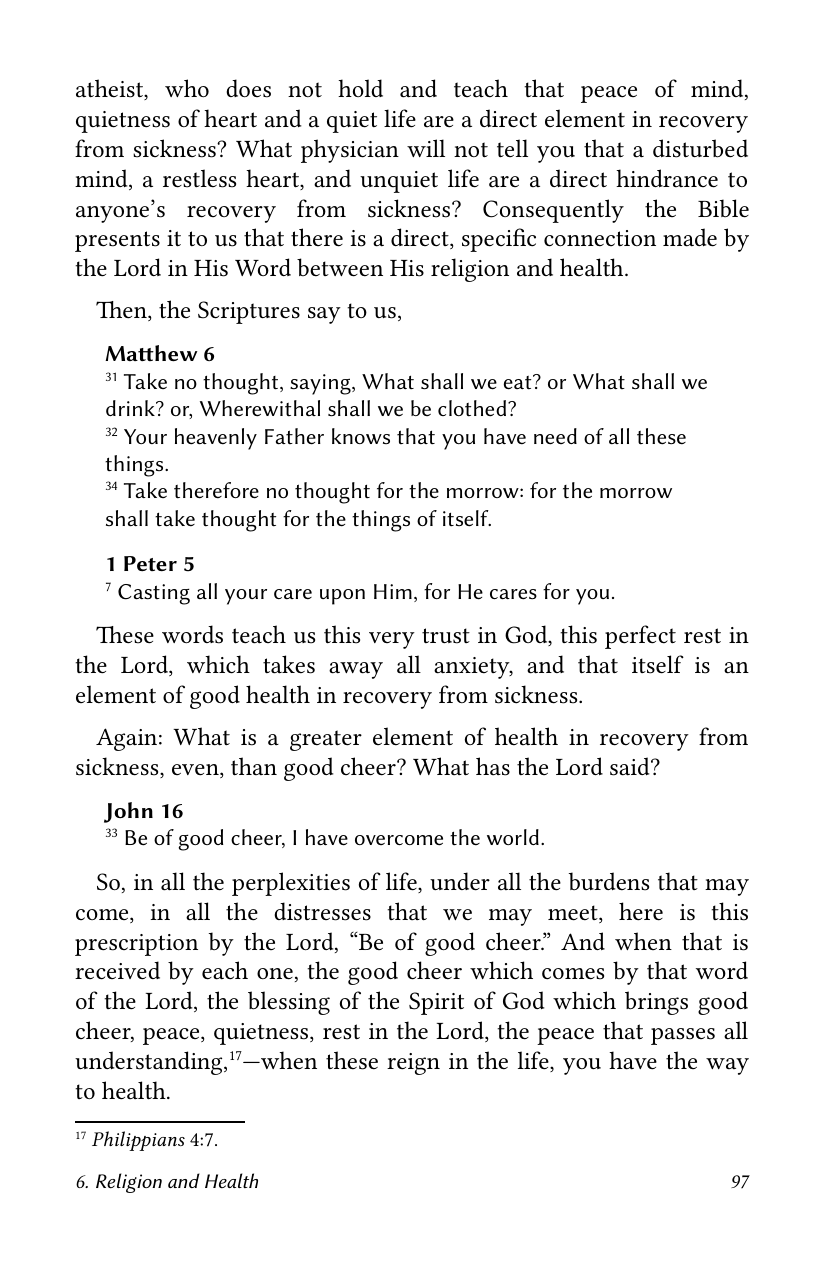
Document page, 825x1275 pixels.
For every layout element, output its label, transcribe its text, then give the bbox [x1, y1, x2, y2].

text 31 Take no thought, saying, What shall we eat? or What shall we drink? or, Wherewithal shall we be clothed? [105, 369, 720, 422]
text 32 Your heavenly Father knows that you have need of all these things. [105, 424, 720, 477]
text Philippians 4:7. [75, 1128, 750, 1152]
text Again: What is a greater element of health in recovery from sickness, even, than good cheer? What has the Lord said? [75, 723, 750, 781]
text Matthew 6 [105, 341, 750, 367]
text Then, the Scriptures say to us, [75, 296, 750, 325]
text These words teach us this very trust in God, this perfect rest in the Lord, which takes away all anxiety, and that itself is an element of good health in recovery from sickness. [75, 621, 750, 709]
text 7 Casting all your care upon Him, for He cares for you. [105, 579, 720, 605]
text 1 Peter 5 [105, 551, 750, 577]
text 33 Be of good cheer, I have overcome the world. [105, 825, 720, 851]
text 34 Take therefore no thought for the morrow: for the morrow shall take thought for the things of itself. [105, 478, 720, 532]
text So, in all the perplexities of life, under all the burdens that may come, in all the distresses that we may meet, here is this prescription by the Lord, “Be of good cheer.” And when that is received by each one, the good cheer which comes by that word of the Lord, the blessing of the Spirit of God which brings good cheer, peace, quietness, rest in the Lord, the peace that passes all understanding,—when these reign in the life, you have the way to health. [75, 868, 750, 1106]
text John 16 [105, 798, 750, 824]
text atheist, who does not hold and teach that peace of mind, quietness of heart and a quiet life are a direct element in recovery from sickness? What physician will not tell you that a disturbed mind, a restless heart, and unquiet life are a direct hindrance to anyone’s recovery from sickness? Consequently the Bible presents it to us that there is a direct, specific connection made by the Lord in His Word between His religion and health. [75, 75, 750, 283]
